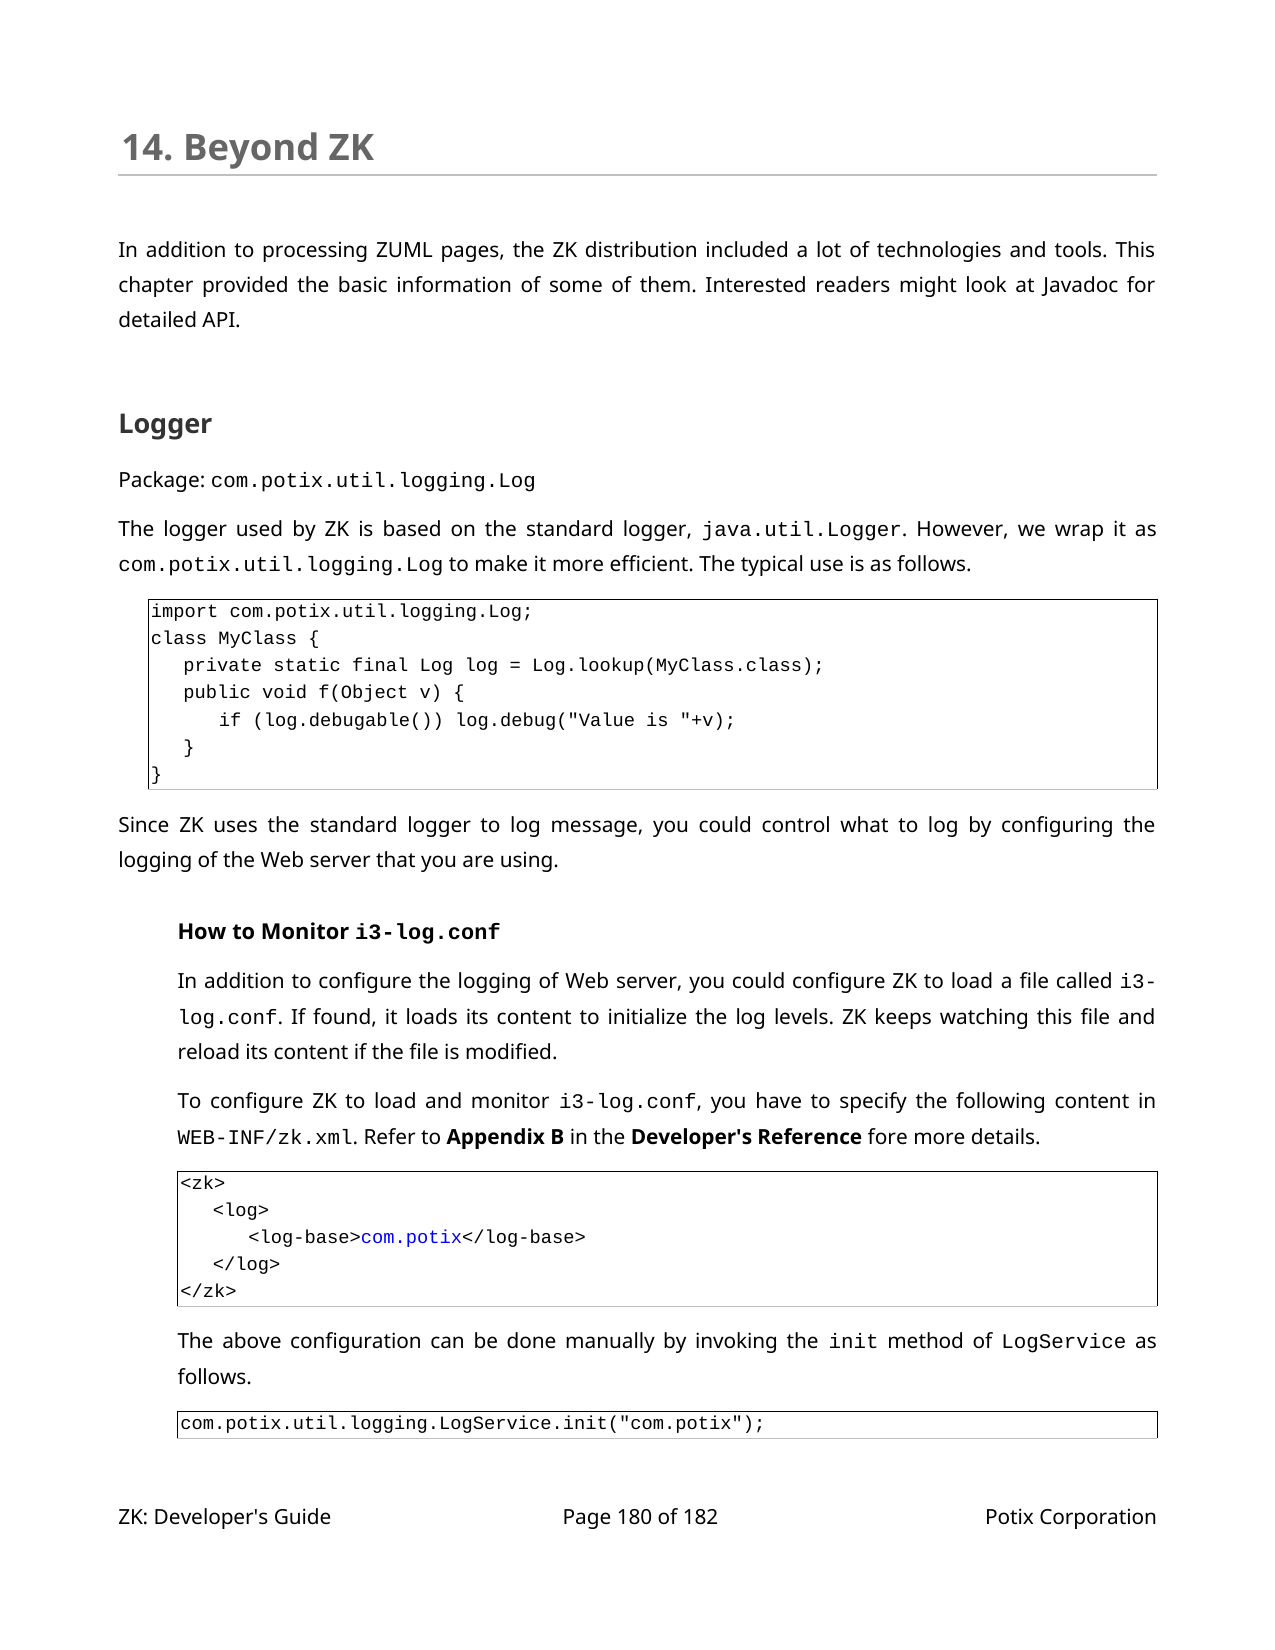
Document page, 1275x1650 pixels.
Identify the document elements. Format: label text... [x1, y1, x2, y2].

text <log-base>com.potix</log-base> </log> </zk> [178, 1225, 1157, 1306]
text To configure ZK to load and monitor i3-log.conf, you have to specify the following content in WEB-INF/zk.xml. Refer to Appendix B in the Developer's Reference fore more details. [177, 1086, 1157, 1150]
text if (log.debugable()) log.debug("Value is "+v); [149, 707, 1157, 732]
text In addition to configure the logging of Web server, you could configure ZK to load a file called i3-log.conf. If found, it loads its content to initialize the log levels. ZK keeps watching this file and reload its content if the file is modified. [177, 966, 1157, 1066]
text <zk> [178, 1172, 1157, 1195]
text } [149, 734, 1157, 759]
text public void f(Object v) { [149, 680, 1157, 704]
subtitle Logger [118, 404, 1157, 441]
text The logger used by ZK is based on the standard logger, java.util.Logger. However, we wrap it as com.potix.util.logging.Log to make it more efficient. The typical use is as follows. [118, 514, 1157, 578]
text Since ZK uses the standard logger to log message, you could control what to log by configuring the logging of the Web server that you are using. [118, 810, 1157, 873]
text import com.potix.util.logging.Log; [149, 600, 1157, 623]
text <log> [178, 1198, 1157, 1222]
text Package: com.potix.util.logging.Log [118, 465, 1157, 493]
text class MyClass { [149, 626, 1157, 650]
text com.potix.util.logging.LogService.init("com.potix"); [178, 1412, 1157, 1438]
text The above configuration can be done manually by invoking the init method of LogService as follows. [177, 1326, 1157, 1390]
subtitle 14. Beyond ZK [118, 118, 1157, 174]
text In addition to processing ZUML pages, the ZK distribution included a lot of technologies and tools. This chapter provided the basic information of some of them. Interested readers might look at Javadoc for detailed API. [118, 235, 1157, 333]
subtitle How to Monitor i3-log.conf [177, 916, 1157, 946]
text private static final Log log = Log.lookup(MyClass.class); [149, 653, 1157, 677]
text } [149, 762, 1157, 789]
